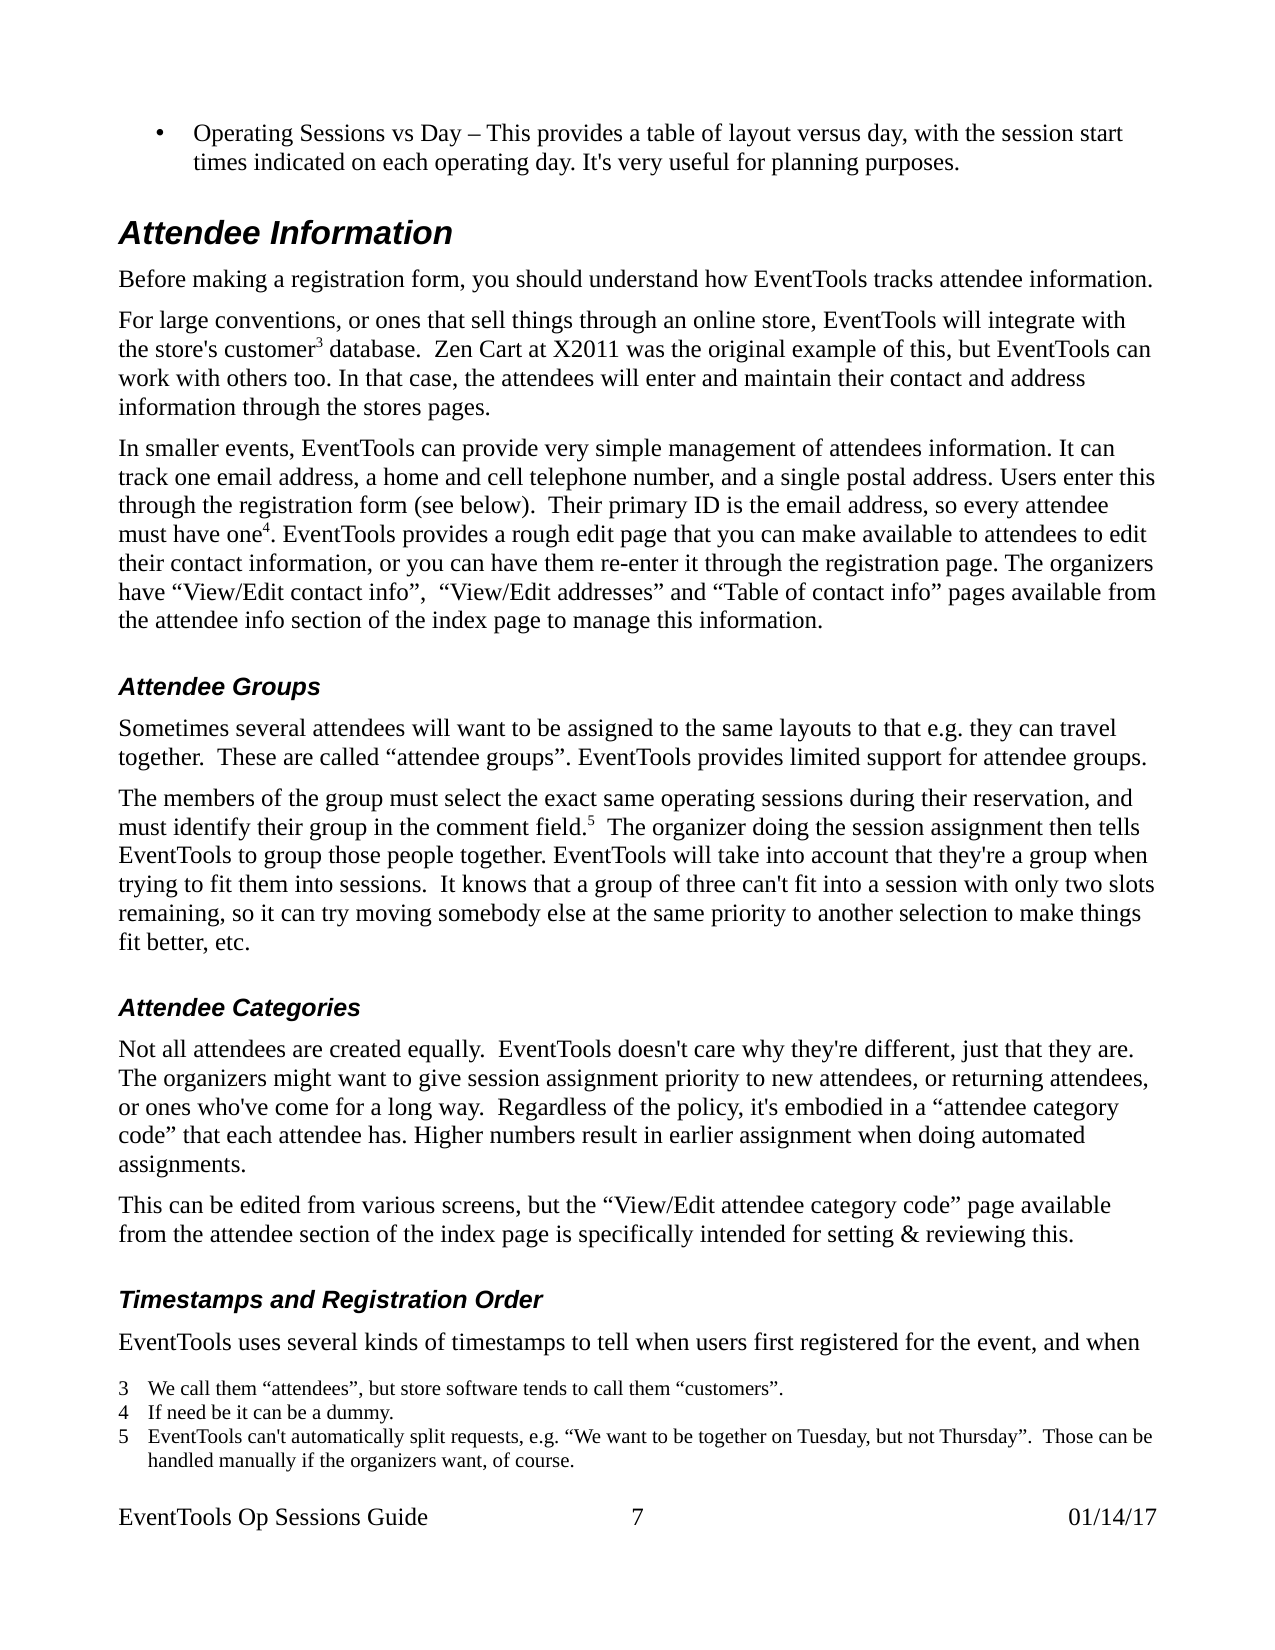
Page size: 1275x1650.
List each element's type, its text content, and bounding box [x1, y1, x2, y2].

text We call them “attendees”, but store software tends to call them “customers”. [118, 1376, 1157, 1400]
subtitle Attendee Categories [118, 993, 1157, 1022]
text EventTools can't automatically split requests, e.g. “We want to be together on Tuesday, but not Thursday”. Those can be handled manually if the organizers want, of course. [118, 1424, 1157, 1472]
list Operating Sessions vs Day – This provides a table of layout versus day, with the session start times indicated on each operating day. It's very useful for planning purposes. [156, 118, 1157, 176]
subtitle Attendee Information [118, 213, 1157, 252]
subtitle Attendee Groups [118, 672, 1157, 700]
text EventTools uses several kinds of timestamps to tell when users first registered for the event, and when [118, 1327, 1157, 1355]
text The members of the group must select the exact same operating sessions during their reservation, and must identify their group in the comment field. The organizer doing the session assignment then tells EventTools to group those people together. EventTools will take into account that they're a group when trying to fit them into sessions. It knows that a group of three can't fit into a session with only two slots remaining, so it can try moving somebody else at the same priority to another selection to make things fit better, etc. [118, 783, 1157, 955]
subtitle Timestamps and Registration Order [118, 1285, 1157, 1314]
text In smaller events, EventTools can provide very simple management of attendees information. It can track one email address, a home and cell telephone number, and a single postal address. Users enter this through the registration form (see below). Their primary ID is the email address, so every attendee must have one. EventTools provides a rough edit page that you can make available to attendees to edit their contact information, or you can have them re-enter it through the registration page. The organizers have “View/Edit contact info”, “View/Edit addresses” and “Table of contact info” pages available from the attendee info section of the index page to manage this information. [118, 433, 1157, 634]
text This can be edited from various screens, but the “View/Edit attendee category code” page available from the attendee section of the index page is specifically intended for setting & reviewing this. [118, 1190, 1157, 1248]
text Before making a registration form, you should understand how EventTools tracks attendee information. [118, 264, 1157, 293]
text If need be it can be a dummy. [118, 1400, 1157, 1424]
text Not all attendees are created equally. EventTools doesn't care why they're different, just that they are. The organizers might want to give session assignment priority to new attendees, or returning attendees, or ones who've come for a long way. Regardless of the policy, it's embodied in a “attendee category code” that each attendee has. Higher numbers result in earlier assignment when doing automated assignments. [118, 1034, 1157, 1178]
text For large conventions, or ones that sell things through an online store, EventTools will integrate with the store's customer database. Zen Cart at X2011 was the original example of this, but EventTools can work with others too. In that case, the attendees will enter and maintain their contact and address information through the stores pages. [118, 305, 1157, 420]
text Sometimes several attendees will want to be assigned to the same layouts to that e.g. they can travel together. These are called “attendee groups”. EventTools provides limited support for attendee groups. [118, 713, 1157, 770]
